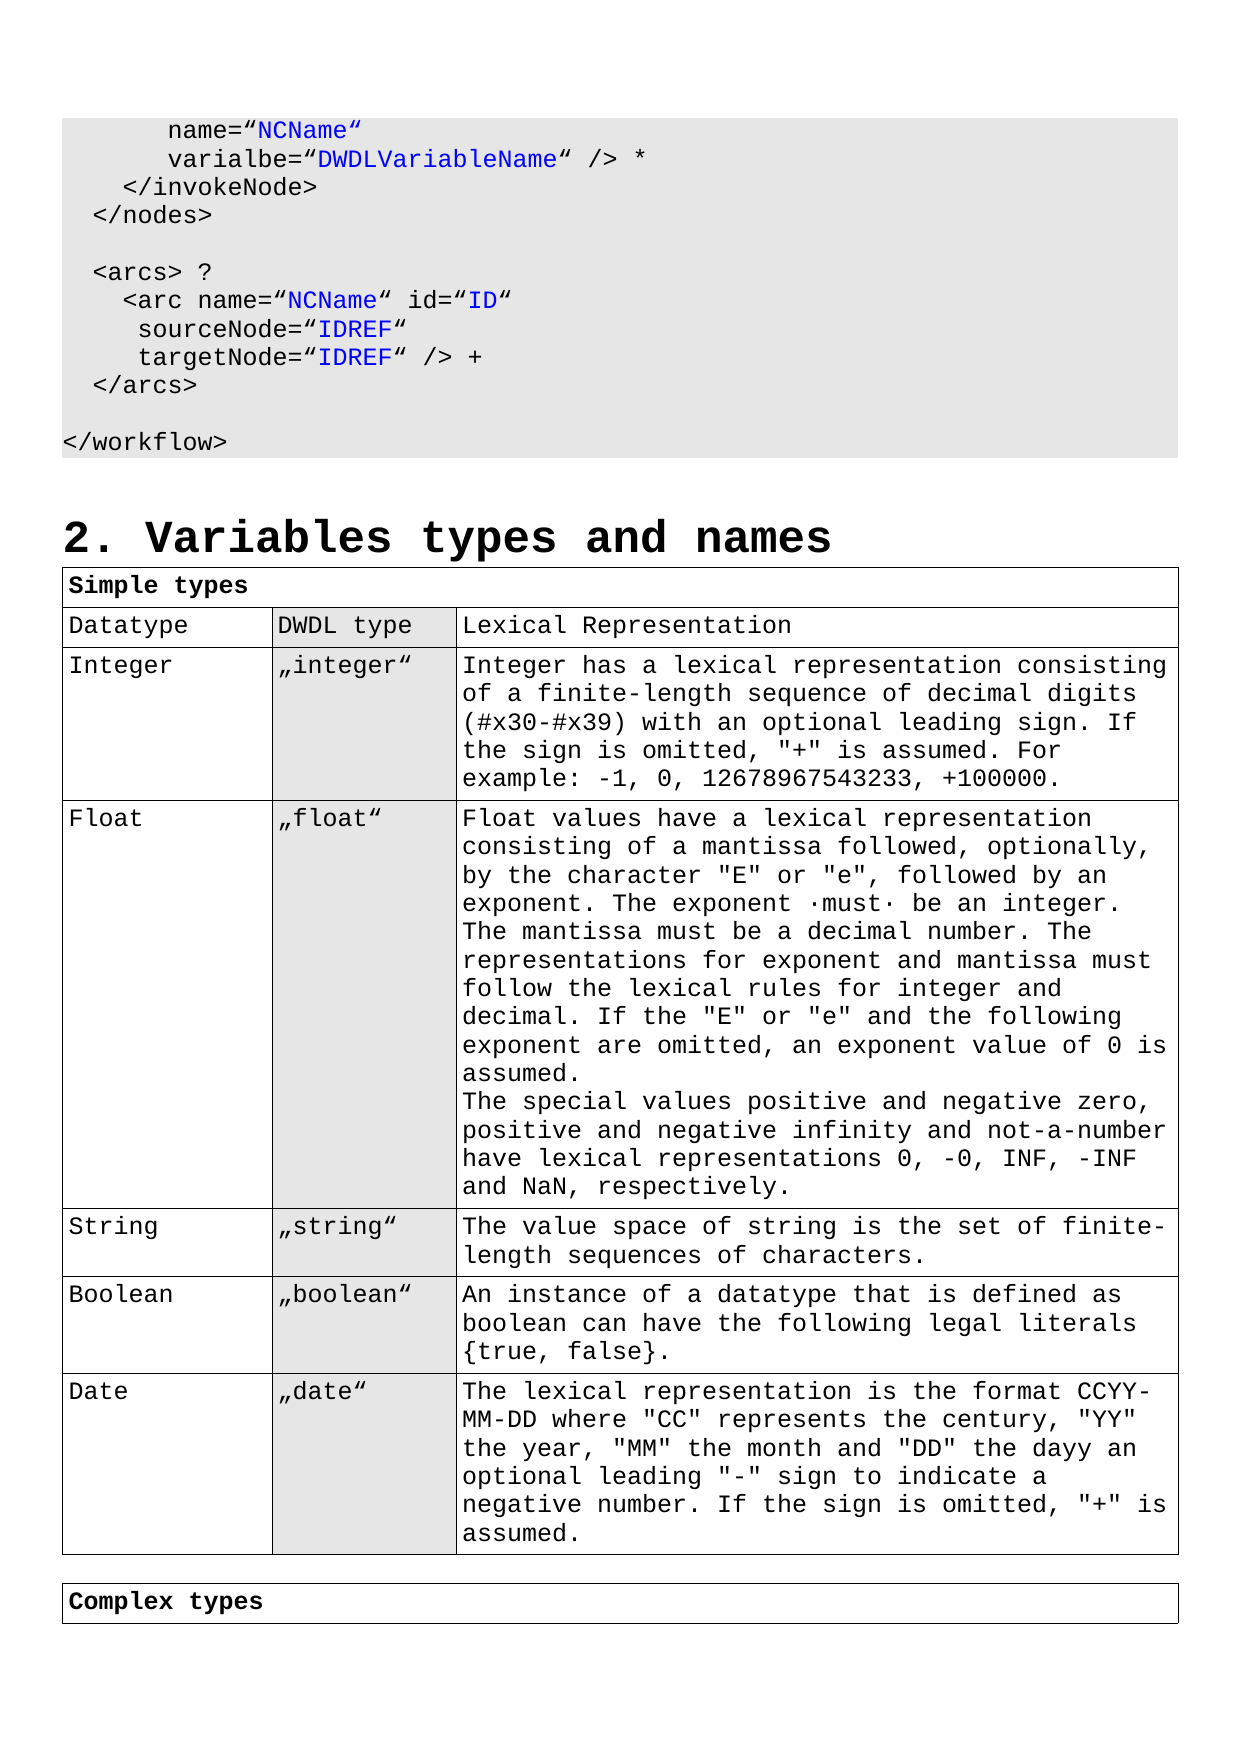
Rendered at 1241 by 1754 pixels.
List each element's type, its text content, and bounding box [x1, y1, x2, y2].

text sourceNode=“IDREF“ [62, 316, 1178, 345]
text targetNode=“IDREF“ /> + [62, 345, 1178, 373]
text <arcs> ? [62, 260, 1178, 288]
table_cell String [63, 1209, 272, 1276]
table_cell An instance of a datatype that is defined as boolean can have the following legal literals {true, false}. [457, 1277, 1178, 1373]
table_cell „float“ [273, 801, 456, 1208]
table_cell „date“ [273, 1374, 456, 1554]
table_cell Float values have a lexical representation consisting of a mantissa followed, optionally, by the character "E" or "e", followed by an exponent. The exponent ·must· be an integer. The mantissa must be a decimal number. The representations for exponent and mantissa must follow the lexical rules for integer and decimal. If the "E" or "e" and the following exponent are omitted, an exponent value of 0 is assumed. The special values positive and negative zero, positive and negative infinity and not-a-number have lexical representations 0, -0, INF, -INF and NaN, respectively. [457, 801, 1178, 1208]
table_cell „boolean“ [273, 1277, 456, 1373]
table_cell Float [63, 801, 272, 1208]
table_cell The value space of string is the set of finite-length sequences of characters. [457, 1209, 1178, 1276]
text varialbe=“DWDLVariableName“ /> * [62, 146, 1178, 175]
text 2. Variables types and names [62, 515, 1178, 567]
table_cell Boolean [63, 1277, 272, 1373]
table_cell Datatype [63, 608, 272, 647]
table_header Simple types [63, 568, 1178, 607]
table_cell Integer [63, 648, 272, 800]
table_cell Integer has a lexical representation consisting of a finite-length sequence of decimal digits (#x30-#x39) with an optional leading sign. If the sign is omitted, "+" is assumed. For example: -1, 0, 12678967543233, +100000. [457, 648, 1178, 800]
table_cell The lexical representation is the format CCYY-MM-DD where "CC" represents the century, "YY" the year, "MM" the month and "DD" the dayy an optional leading "-" sign to indicate a negative number. If the sign is omitted, "+" is assumed. [457, 1374, 1178, 1554]
text <arc name=“NCName“ id=“ID“ [62, 288, 1178, 316]
table_cell Date [63, 1374, 272, 1554]
text </invokeNode> [62, 175, 1178, 203]
table_cell DWDL type [273, 608, 456, 647]
table_cell „string“ [273, 1209, 456, 1276]
text </workflow> [62, 430, 1178, 458]
table_cell Lexical Representation [457, 608, 1178, 647]
text </nodes> [62, 203, 1178, 231]
table_header Complex types [63, 1584, 1178, 1623]
text </arcs> [62, 373, 1178, 401]
text name=“NCName“ [62, 118, 1178, 146]
table_cell „integer“ [273, 648, 456, 800]
